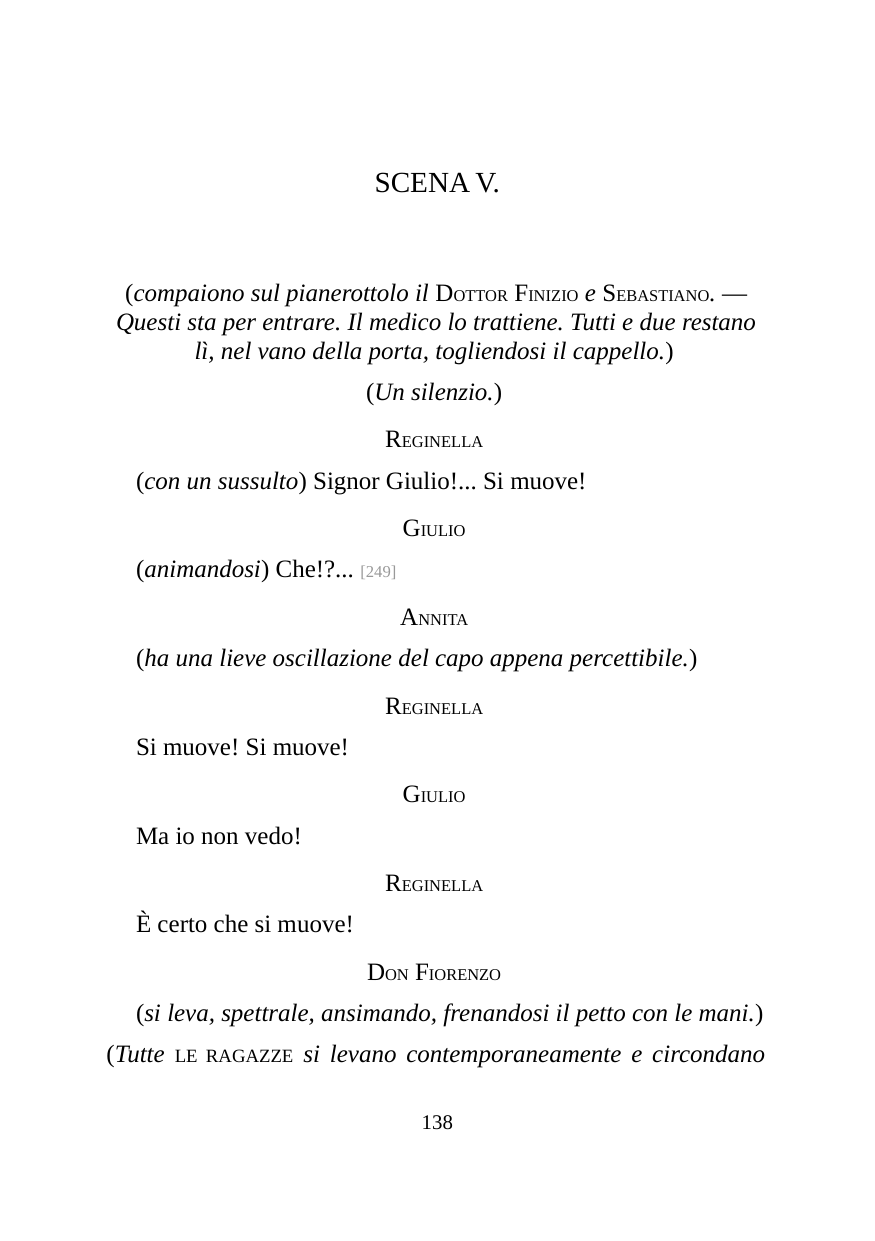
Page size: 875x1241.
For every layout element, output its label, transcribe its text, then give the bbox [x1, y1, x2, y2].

text (si leva, spettrale, ansimando, frenandosi il petto con le mani.) [106, 998, 768, 1027]
text Giulio [106, 513, 768, 542]
text (ha una lieve oscillazione del capo appena percettibile.) [106, 643, 768, 672]
text Reginella [106, 691, 768, 719]
text (Un silenzio.) [106, 377, 768, 406]
text (animandosi) Che!?... [249] [106, 554, 768, 583]
text È certo che si muove! [106, 909, 768, 938]
text Si muove! Si muove! [106, 732, 768, 761]
text Don Fiorenzo [106, 957, 768, 986]
text Reginella [106, 868, 768, 897]
text (compaiono sul pianerottolo il Dottor Finizio e Sebastiano. ― Questi sta per entrare. Il medico lo trattiene. Tutti e due restano lì, nel vano della porta, togliendosi il cappello.) [106, 278, 768, 364]
text (con un sussulto) Signor Giulio!... Si muove! [106, 466, 768, 494]
subtitle SCENA V. [106, 165, 768, 199]
text Ma io non vedo! [106, 821, 768, 849]
text Annita [106, 602, 768, 631]
text Reginella [106, 424, 768, 453]
text (Tutte LE RAGAZZE si levano contemporaneamente e circondano [106, 1039, 768, 1068]
text Giulio [106, 779, 768, 808]
